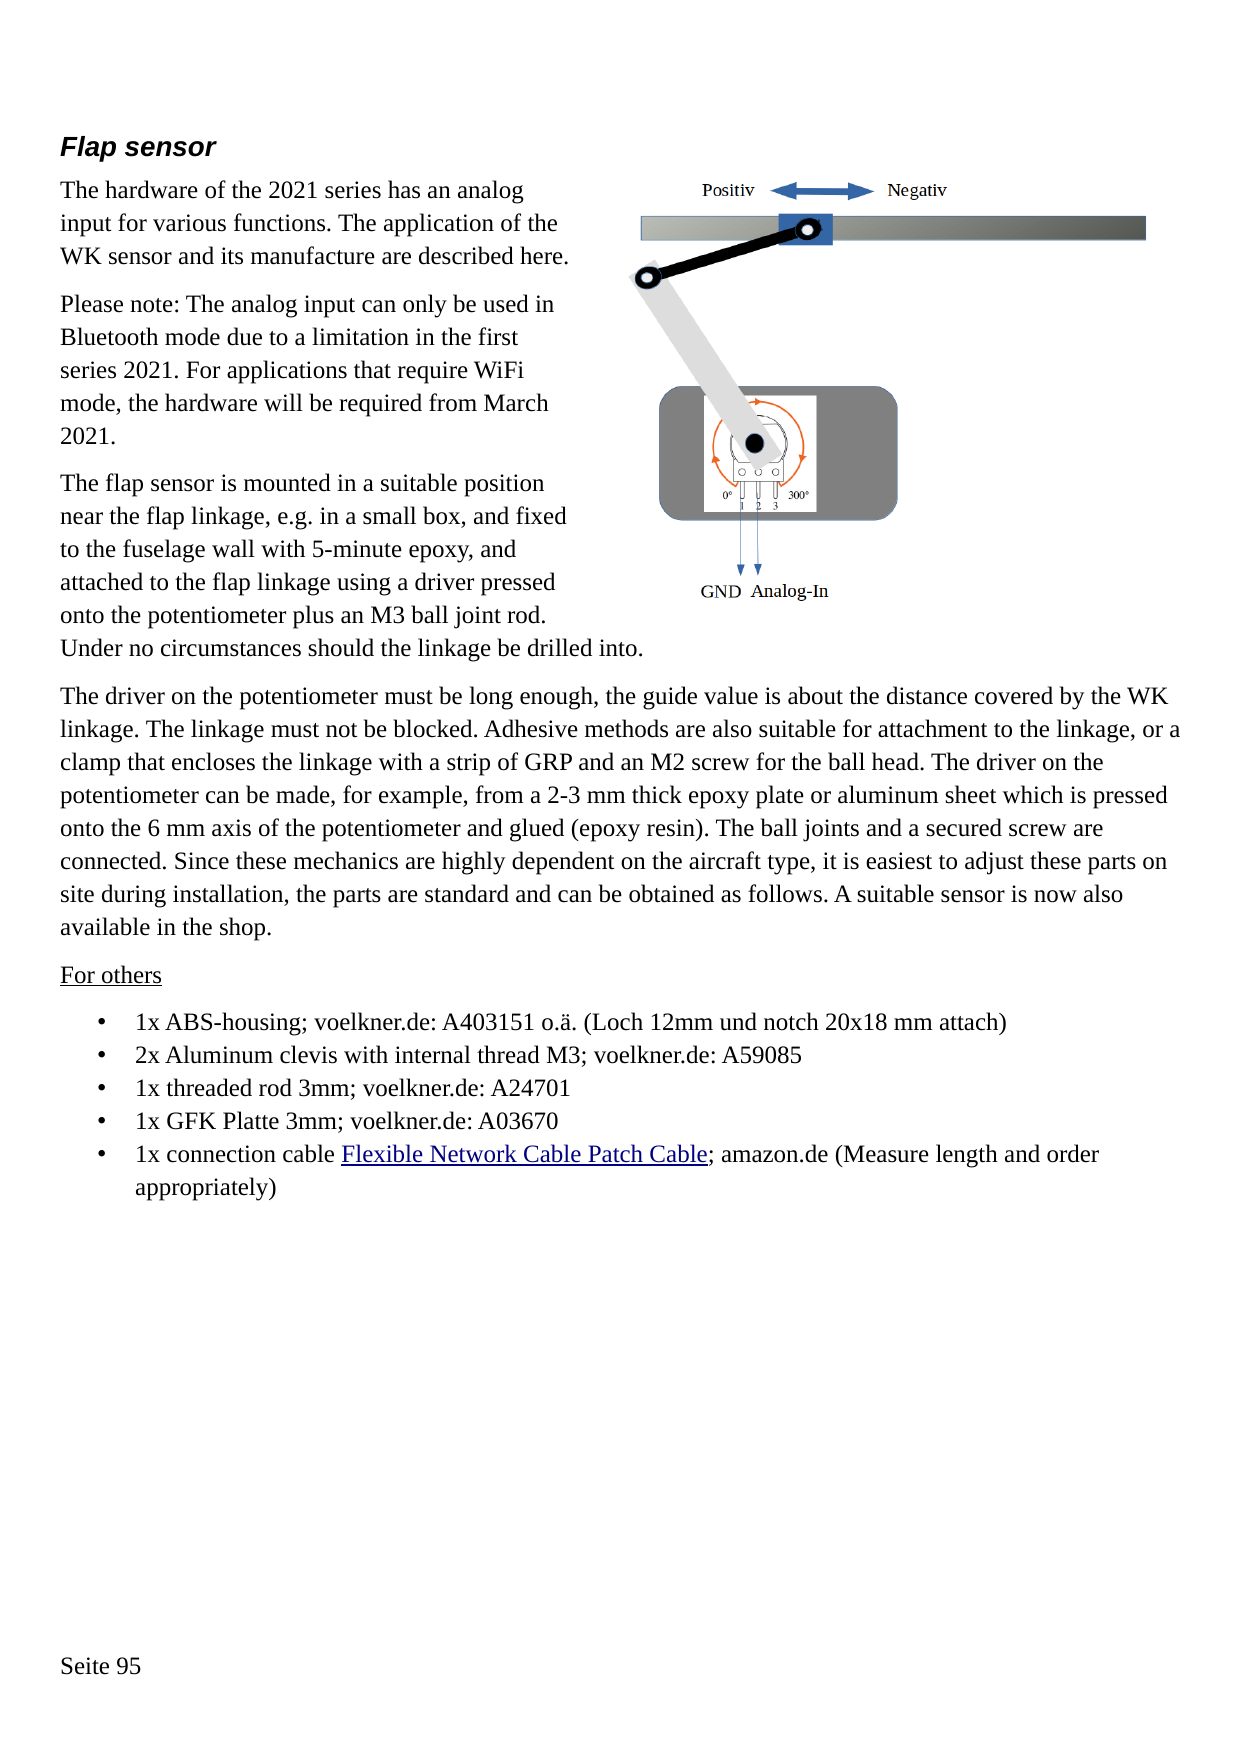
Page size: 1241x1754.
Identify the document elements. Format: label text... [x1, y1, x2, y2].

text The hardware of the 2021 series has an analog input for various functions. The application of the WK sensor and its manufacture are described here. [60, 175, 577, 270]
subtitle Flap sensor [60, 131, 1207, 162]
text For others [60, 960, 1207, 988]
list 1x GFK Platte 3mm; voelkner.de: A03670 [97, 1106, 1207, 1135]
list 1x connection cable Flexible Network Cable Patch Cable; amazon.de (Measure length and order appropriately) [97, 1139, 1207, 1201]
text The driver on the potentiometer must be long enough, the guide value is about the distance covered by the WK linkage. The linkage must not be blocked. Adhesive methods are also suitable for attachment to the linkage, or a clamp that encloses the linkage with a strip of GRP and an M2 screw for the ball head. The driver on the potentiometer can be made, for example, from a 2-3 mm thick epoxy plate or aluminum sheet which is pressed onto the 6 mm axis of the potentiometer and glued (epoxy resin). The ball joints and a secured screw are connected. Since these mechanics are highly dependent on the aircraft type, it is easiest to adjust these parts on site during installation, the parts are standard and can be obtained as follows. A suitable sensor is now also available in the shop. [60, 681, 1207, 941]
text Please note: The analog input can only be used in Bluetooth mode due to a limitation in the first series 2021. For applications that require WiFi mode, the hardware will be required from March 2021. [60, 289, 577, 449]
list 2x Aluminum clevis with internal thread M3; voelkner.de: A59085 [97, 1040, 1207, 1069]
text The flap sensor is mounted in a suitable position near the flap linkage, e.g. in a small box, and fixed to the fuselage wall with 5-minute epoxy, and attached to the flap linkage using a driver pressed onto the potentiometer plus an M3 ball joint rod. Under no circumstances should the linkage be drilled into. [60, 468, 1207, 662]
text [1178, 289, 1207, 449]
picture [577, 154, 1178, 620]
list 1x ABS-housing; voelkner.de: A403151 o.ä. (Loch 12mm und notch 20x18 mm attach) [97, 1007, 1207, 1036]
list 1x threaded rod 3mm; voelkner.de: A24701 [97, 1073, 1207, 1102]
